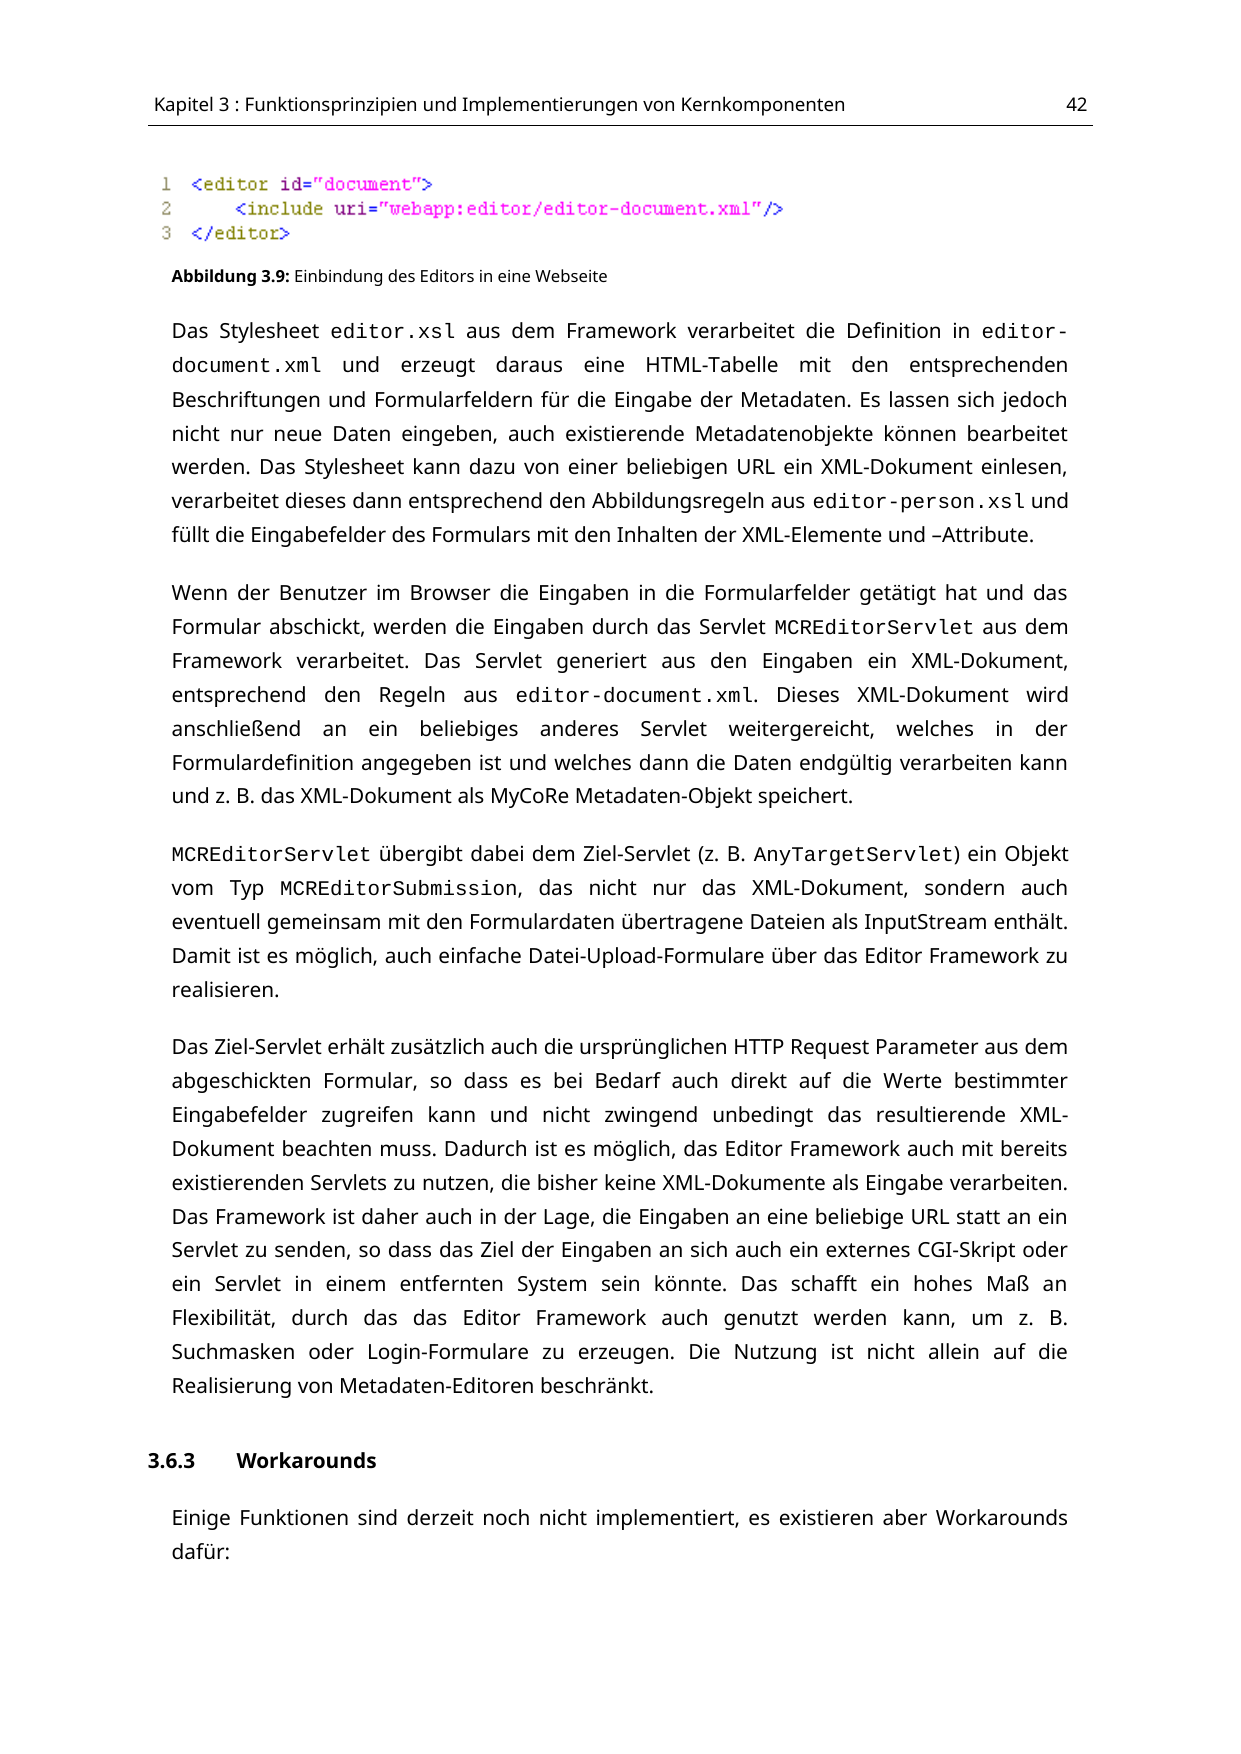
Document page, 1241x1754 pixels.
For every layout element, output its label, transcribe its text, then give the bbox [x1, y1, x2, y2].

text Wenn der Benutzer im Browser die Eingaben in die Formularfelder getätigt hat und das Formular abschickt, werden die Eingaben durch das Servlet MCREditorServlet aus dem Framework verarbeitet. Das Servlet generiert aus den Eingaben ein XML-Dokument, entsprechend den Regeln aus editor-document.xml. Dieses XML-Dokument wird anschließend an ein beliebiges anderes Servlet weitergereicht, welches in der Formulardefinition angegeben ist und welches dann die Daten endgültig verarbeiten kann und z. B. das XML-Dokument als MyCoRe Metadaten-Objekt speichert. [171, 578, 1069, 810]
text Einige Funktionen sind derzeit noch nicht implementiert, es existieren aber Workarounds dafür: [171, 1503, 1069, 1566]
text Das Ziel-Servlet erhält zusätzlich auch die ursprünglichen HTTP Request Parameter aus dem abgeschickten Formular, so dass es bei Bedarf auch direkt auf die Werte bestimmter Eingabefelder zugreifen kann und nicht zwingend unbedingt das resultierende XML-Dokument beachten muss. Dadurch ist es möglich, das Editor Framework auch mit bereits existierenden Servlets zu nutzen, die bisher keine XML-Dokumente als Eingabe verarbeiten. Das Framework ist daher auch in der Lage, die Eingaben an eine beliebige URL statt an ein Servlet zu senden, so dass das Ziel der Eingaben an sich auch ein externes CGI-Skript oder ein Servlet in einem entfernten System sein könnte. Das schafft ein hohes Maß an Flexibilität, durch das das Editor Framework auch genutzt werden kann, um z. B. Suchmasken oder Login-Formulare zu erzeugen. Die Nutzung ist nicht allein auf die Realisierung von Metadaten-Editoren beschränkt. [171, 1032, 1069, 1399]
text Das Stylesheet editor.xsl aus dem Framework verarbeitet die Definition in editor-document.xml und erzeugt daraus eine HTML-Tabelle mit den entsprechenden Beschriftungen und Formularfeldern für die Eingabe der Metadaten. Es lassen sich jedoch nicht nur neue Daten eingeben, auch existierende Metadatenobjekte können bearbeitet werden. Das Stylesheet kann dazu von einer beliebigen URL ein XML-Dokument einlesen, verarbeitet dieses dann entsprechend den Abbildungsregeln aus editor-person.xsl und füllt die Eingabefelder des Formulars mit den Inhalten der XML-Elemente und –Attribute. [148, 148, 1069, 549]
text MCREditorServlet übergibt dabei dem Ziel-Servlet (z. B. AnyTargetServlet) ein Objekt vom Typ MCREditorSubmission, das nicht nur das XML-Dokument, sondern auch eventuell gemeinsam mit den Formulardaten übertragene Dateien als InputStream enthält. Damit ist es möglich, auch einfache Datei-Upload-Formulare über das Editor Framework zu realisieren. [171, 839, 1069, 1003]
subtitle Workarounds [148, 1446, 1092, 1474]
text Abbildung 3.9: Einbindung des Editors in eine Webseite [171, 248, 769, 287]
